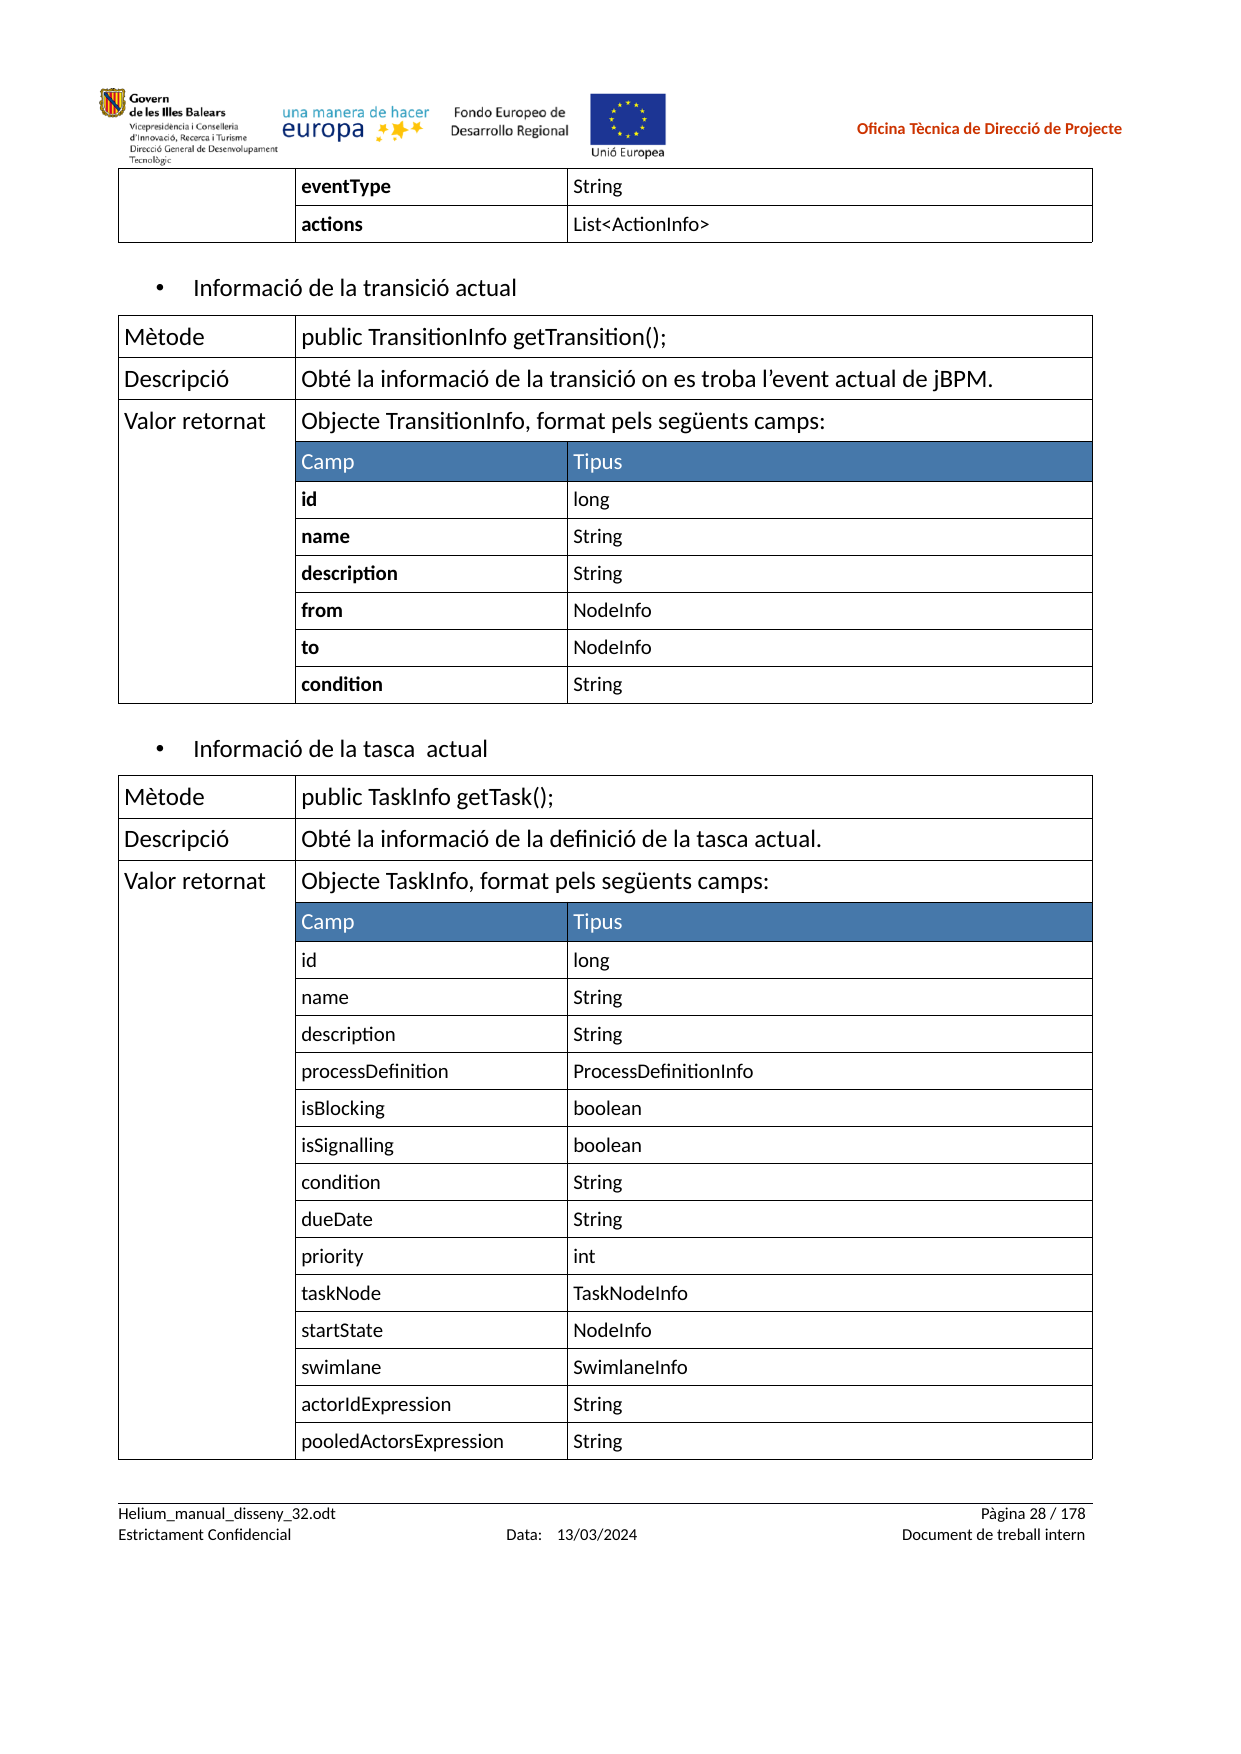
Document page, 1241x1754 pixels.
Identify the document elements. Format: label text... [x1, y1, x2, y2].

table_cell id [296, 482, 567, 518]
table_cell long [568, 942, 1092, 978]
table_cell String [568, 1201, 1092, 1237]
table_cell String [568, 667, 1092, 702]
list Informació de la tasca actual [156, 733, 1122, 764]
table_cell TaskNodeInfo [568, 1275, 1092, 1311]
table_cell Descripció [119, 819, 295, 859]
table_cell String [568, 169, 1092, 205]
table_cell Descripció [119, 358, 295, 399]
table_cell NodeInfo [568, 630, 1092, 666]
table_cell Tipus [568, 903, 1092, 941]
table_cell List<ActionInfo> [568, 206, 1092, 242]
table_cell description [296, 556, 567, 592]
table_cell priority [296, 1238, 567, 1274]
table_cell actorIdExpression [296, 1386, 567, 1422]
table_cell id [296, 942, 567, 978]
table_cell Objecte TransitionInfo, format pels següents camps: [296, 400, 1092, 441]
table_cell isSignalling [296, 1127, 567, 1163]
table_cell int [568, 1238, 1092, 1274]
table_cell String [568, 1016, 1092, 1052]
table_cell String [568, 979, 1092, 1015]
table_cell actions [296, 206, 567, 242]
table_cell Tipus [568, 442, 1092, 481]
table_cell startState [296, 1312, 567, 1348]
table_cell NodeInfo [568, 593, 1092, 628]
table_cell boolean [568, 1090, 1092, 1126]
table_cell name [296, 519, 567, 554]
table_cell dueDate [296, 1201, 567, 1237]
table_cell Obté la informació de la transició on es troba l’event actual de jBPM. [296, 358, 1092, 399]
table_header public TaskInfo getTask(); [296, 776, 1092, 817]
table_cell from [296, 593, 567, 628]
table_header Mètode [119, 316, 295, 357]
table_cell name [296, 979, 567, 1015]
table_cell Valor retornat [119, 400, 295, 702]
table_cell description [296, 1016, 567, 1052]
table_cell Camp [296, 903, 567, 941]
table_cell String [568, 1423, 1092, 1459]
table_cell Objecte TaskInfo, format pels següents camps: [296, 861, 1092, 902]
table_cell String [568, 1164, 1092, 1200]
table_cell condition [296, 667, 567, 702]
picture [99, 87, 668, 166]
table_cell String [568, 556, 1092, 592]
table_cell condition [296, 1164, 567, 1200]
table_cell Camp [296, 442, 567, 481]
table_cell isBlocking [296, 1090, 567, 1126]
table_cell String [568, 1386, 1092, 1422]
table_cell eventType [296, 169, 567, 205]
table_cell boolean [568, 1127, 1092, 1163]
table_cell ProcessDefinitionInfo [568, 1053, 1092, 1089]
table_cell to [296, 630, 567, 666]
table_cell NodeInfo [568, 1312, 1092, 1348]
table_cell long [568, 482, 1092, 518]
table_header public TransitionInfo getTransition(); [296, 316, 1092, 357]
table_cell SwimlaneInfo [568, 1349, 1092, 1385]
list Informació de la transició actual [156, 272, 1122, 303]
table_cell Valor retornat [119, 861, 295, 1459]
table_cell String [568, 519, 1092, 554]
table_cell pooledActorsExpression [296, 1423, 567, 1459]
table_cell taskNode [296, 1275, 567, 1311]
table_cell swimlane [296, 1349, 567, 1385]
table_header Mètode [119, 776, 295, 817]
table_cell processDefinition [296, 1053, 567, 1089]
table_cell Obté la informació de la definició de la tasca actual. [296, 819, 1092, 859]
